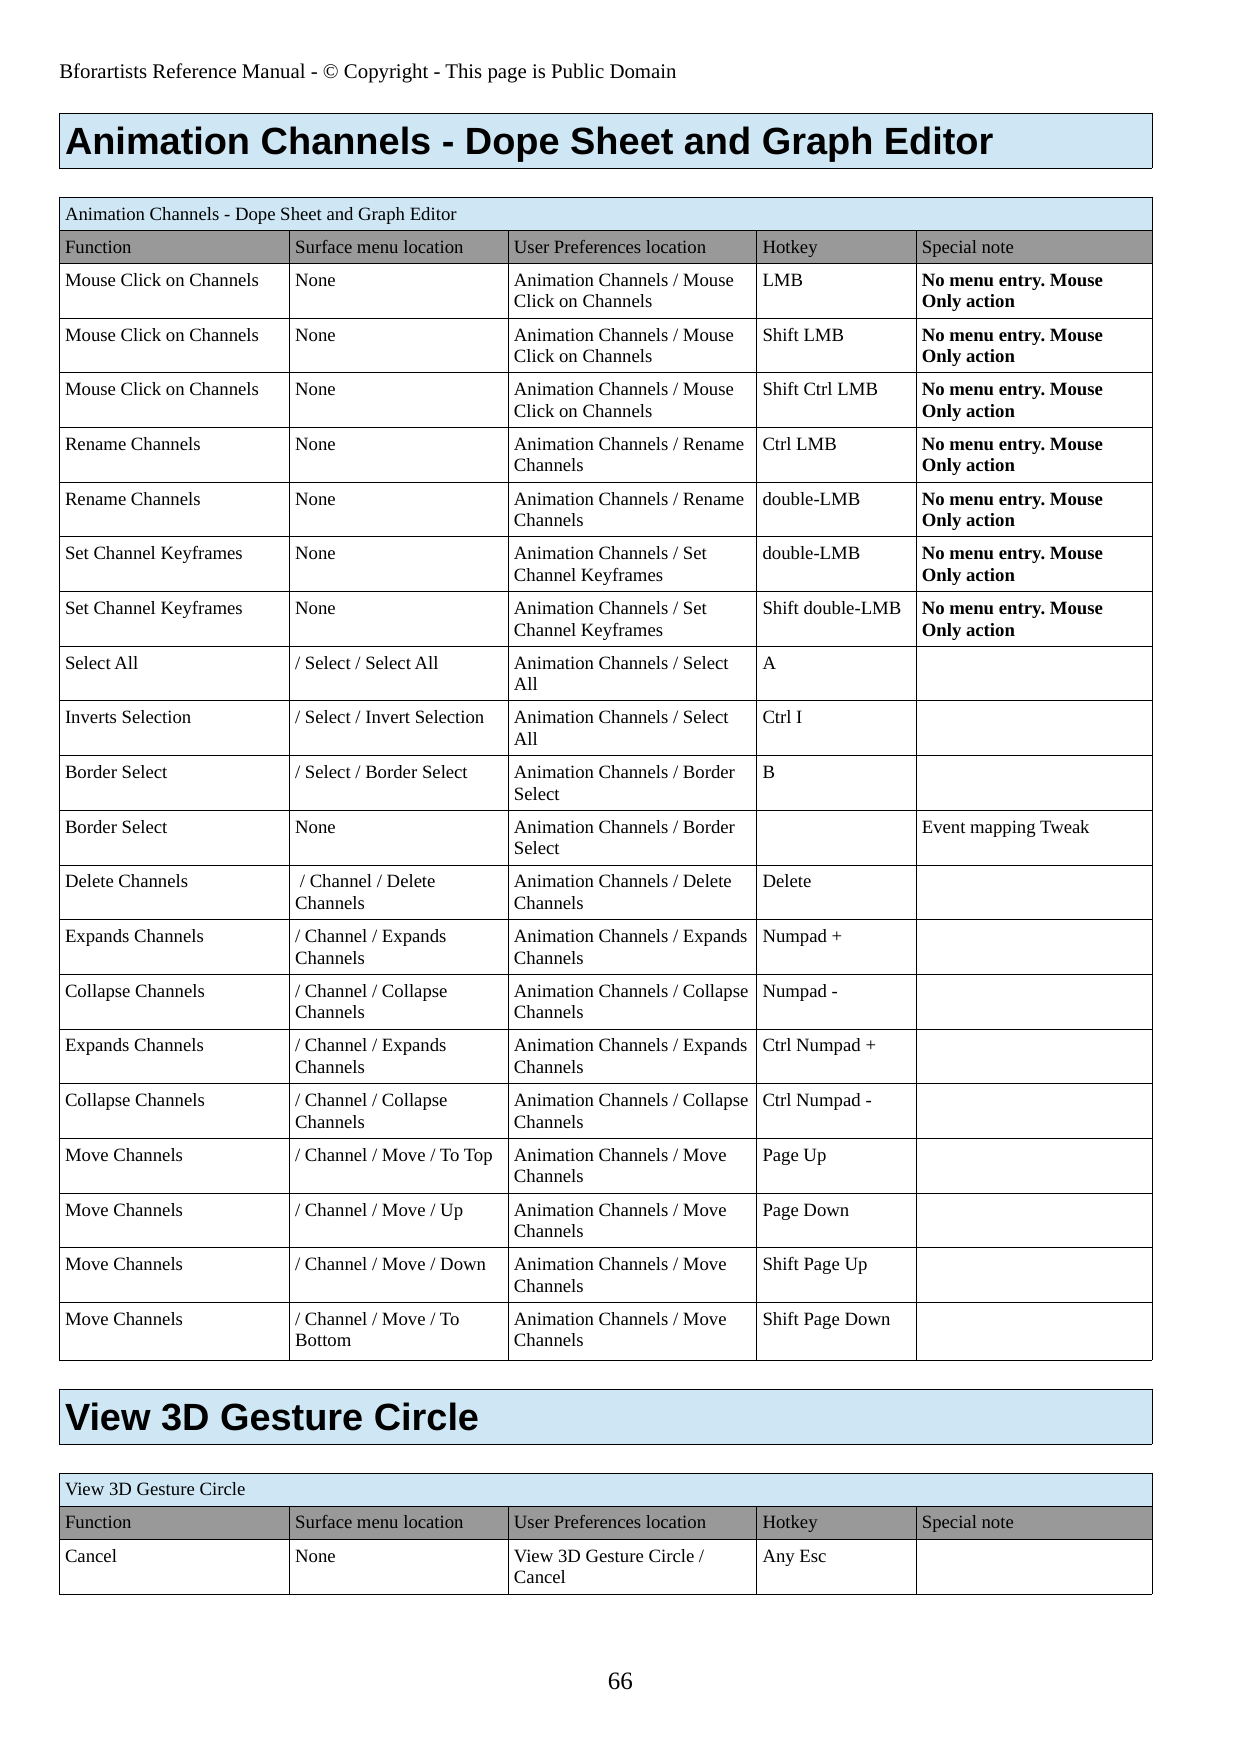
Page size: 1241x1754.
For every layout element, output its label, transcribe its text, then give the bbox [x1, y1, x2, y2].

table_cell Animation Channels / Collapse Channels [509, 1084, 756, 1138]
table_cell Mouse Click on Channels [60, 264, 289, 318]
table_cell No menu entry. Mouse Only action [917, 483, 1152, 536]
table_cell No menu entry. Mouse Only action [917, 319, 1152, 372]
table_cell / Select / Invert Selection [290, 701, 508, 755]
table_cell Animation Channels / Move Channels [509, 1303, 756, 1359]
table_cell None [290, 537, 508, 591]
table_cell / Select / Select All [290, 647, 508, 700]
table_cell B [757, 756, 916, 810]
table_cell Ctrl LMB [757, 428, 916, 482]
table_cell Animation Channels / Move Channels [509, 1139, 756, 1193]
table_cell / Channel / Collapse Channels [290, 975, 508, 1028]
table_cell Surface menu location [290, 1507, 508, 1539]
table_cell Shift Page Down [757, 1303, 916, 1359]
table_cell Shift Ctrl LMB [757, 373, 916, 427]
table_cell Move Channels [60, 1139, 289, 1193]
table_cell Animation Channels / Expands Channels [509, 920, 756, 974]
table_cell User Preferences location [509, 231, 756, 263]
table_cell [917, 1030, 1152, 1083]
table_cell None [290, 373, 508, 427]
table_cell Move Channels [60, 1303, 289, 1359]
table_cell No menu entry. Mouse Only action [917, 264, 1152, 318]
table_cell No menu entry. Mouse Only action [917, 428, 1152, 482]
table_cell Animation Channels / Collapse Channels [509, 975, 756, 1028]
table_cell Delete Channels [60, 866, 289, 919]
table_cell Animation Channels / Border Select [509, 811, 756, 864]
table_cell Animation Channels / Mouse Click on Channels [509, 264, 756, 318]
table_cell Hotkey [757, 1507, 916, 1539]
table_cell [917, 1084, 1152, 1138]
table_cell Any Esc [757, 1540, 916, 1593]
table_cell [917, 866, 1152, 919]
table_header View 3D Gesture Circle [60, 1474, 1152, 1506]
table_cell Animation Channels / Expands Channels [509, 1030, 756, 1083]
table_header Animation Channels - Dope Sheet and Graph Editor [60, 198, 1152, 230]
table_cell Shift Page Up [757, 1248, 916, 1302]
table_cell Border Select [60, 811, 289, 864]
table_cell / Channel / Expands Channels [290, 1030, 508, 1083]
table_cell Set Channel Keyframes [60, 537, 289, 591]
table_cell / Channel / Move / To Bottom [290, 1303, 508, 1359]
table_cell Animation Channels / Mouse Click on Channels [509, 373, 756, 427]
table_cell Mouse Click on Channels [60, 319, 289, 372]
table_cell / Select / Border Select [290, 756, 508, 810]
table_cell Special note [917, 231, 1152, 263]
table_cell / Channel / Move / Up [290, 1194, 508, 1247]
table_cell / Channel / Delete Channels [290, 866, 508, 919]
table_cell [917, 756, 1152, 810]
table_cell Cancel [60, 1540, 289, 1593]
table_cell Function [60, 1507, 289, 1539]
table_cell Animation Channels / Select All [509, 701, 756, 755]
table_cell Numpad + [757, 920, 916, 974]
table_cell Function [60, 231, 289, 263]
table_cell [917, 1540, 1152, 1593]
table_cell Animation Channels / Rename Channels [509, 428, 756, 482]
table_cell / Channel / Move / To Top [290, 1139, 508, 1193]
table_header View 3D Gesture Circle [60, 1390, 1152, 1444]
table_cell Move Channels [60, 1248, 289, 1302]
table_cell double-LMB [757, 483, 916, 536]
table_cell Shift LMB [757, 319, 916, 372]
table_cell / Channel / Move / Down [290, 1248, 508, 1302]
table_cell Ctrl Numpad + [757, 1030, 916, 1083]
table_cell Animation Channels / Move Channels [509, 1194, 756, 1247]
table_cell Animation Channels / Move Channels [509, 1248, 756, 1302]
table_cell Inverts Selection [60, 701, 289, 755]
table_cell [917, 975, 1152, 1028]
table_cell [917, 1303, 1152, 1359]
table_cell Expands Channels [60, 920, 289, 974]
table_cell Animation Channels / Mouse Click on Channels [509, 319, 756, 372]
table_cell [917, 701, 1152, 755]
table_cell [917, 920, 1152, 974]
table_cell Animation Channels / Rename Channels [509, 483, 756, 536]
table_cell [917, 647, 1152, 700]
table_cell Collapse Channels [60, 975, 289, 1028]
table_cell [757, 811, 916, 864]
table_cell Animation Channels / Border Select [509, 756, 756, 810]
table_cell [917, 1248, 1152, 1302]
table_cell None [290, 1540, 508, 1593]
table_cell User Preferences location [509, 1507, 756, 1539]
table_cell Ctrl Numpad - [757, 1084, 916, 1138]
table_cell Delete [757, 866, 916, 919]
table_cell None [290, 264, 508, 318]
table_cell None [290, 483, 508, 536]
table_cell View 3D Gesture Circle / Cancel [509, 1540, 756, 1593]
table_cell LMB [757, 264, 916, 318]
table_cell No menu entry. Mouse Only action [917, 537, 1152, 591]
table_cell Animation Channels / Select All [509, 647, 756, 700]
table_cell Numpad - [757, 975, 916, 1028]
table_cell None [290, 428, 508, 482]
table_cell Expands Channels [60, 1030, 289, 1083]
table_cell None [290, 319, 508, 372]
table_cell Page Up [757, 1139, 916, 1193]
table_cell double-LMB [757, 537, 916, 591]
table_cell No menu entry. Mouse Only action [917, 373, 1152, 427]
table_cell Shift double-LMB [757, 592, 916, 646]
table_cell [917, 1139, 1152, 1193]
table_cell Ctrl I [757, 701, 916, 755]
table_cell A [757, 647, 916, 700]
table_header Animation Channels - Dope Sheet and Graph Editor [60, 114, 1152, 168]
table_cell None [290, 592, 508, 646]
table_cell Mouse Click on Channels [60, 373, 289, 427]
table_cell Select All [60, 647, 289, 700]
table_cell No menu entry. Mouse Only action [917, 592, 1152, 646]
table_cell Animation Channels / Set Channel Keyframes [509, 592, 756, 646]
table_cell Border Select [60, 756, 289, 810]
table_cell Animation Channels / Delete Channels [509, 866, 756, 919]
table_cell [917, 1194, 1152, 1247]
table_cell Move Channels [60, 1194, 289, 1247]
table_cell Animation Channels / Set Channel Keyframes [509, 537, 756, 591]
table_cell / Channel / Expands Channels [290, 920, 508, 974]
table_cell Rename Channels [60, 483, 289, 536]
table_cell Rename Channels [60, 428, 289, 482]
table_cell Event mapping Tweak [917, 811, 1152, 864]
table_cell Hotkey [757, 231, 916, 263]
table_cell / Channel / Collapse Channels [290, 1084, 508, 1138]
table_cell None [290, 811, 508, 864]
table_cell Set Channel Keyframes [60, 592, 289, 646]
table_cell Surface menu location [290, 231, 508, 263]
table_cell Collapse Channels [60, 1084, 289, 1138]
table_cell Special note [917, 1507, 1152, 1539]
table_cell Page Down [757, 1194, 916, 1247]
